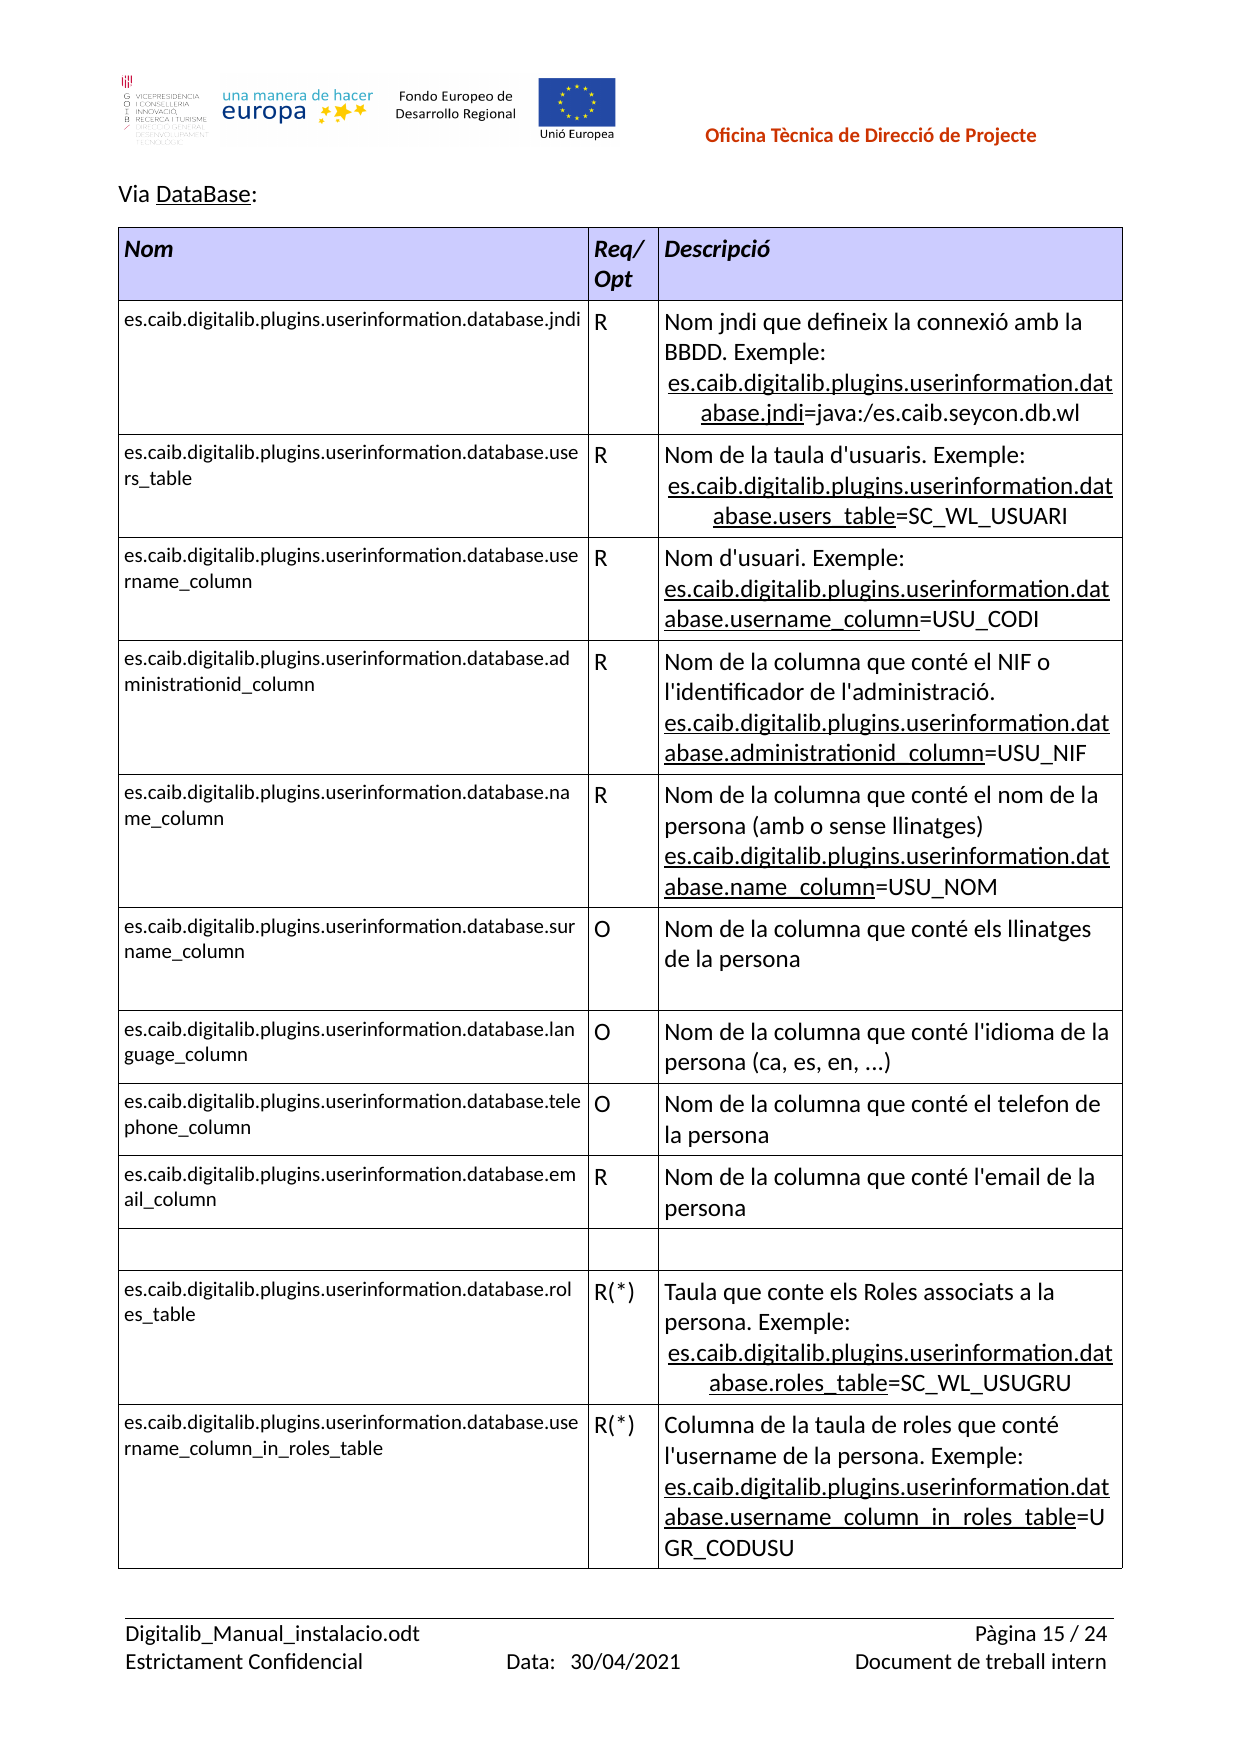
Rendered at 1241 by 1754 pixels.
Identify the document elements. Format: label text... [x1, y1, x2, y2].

table_cell [589, 1229, 658, 1270]
text Via DataBase: [118, 178, 1122, 208]
table_cell Nom de la columna que conté el nom de la persona (amb o sense llinatges) es.caib.digitalib.plugins.userinformation.database.name_column=USU_NOM [659, 775, 1122, 907]
table_cell Nom de la columna que conté els llinatges de la persona [659, 908, 1122, 1010]
table_cell Taula que conte els Roles associats a la persona. Exemple: es.caib.digitalib.plugins.userinformation.database.roles_table=SC_WL_USUGRU [659, 1271, 1122, 1404]
table_header Nom [119, 228, 588, 300]
table_cell R [589, 538, 658, 640]
table_cell es.caib.digitalib.plugins.userinformation.database.language_column [119, 1011, 588, 1083]
table_cell O [589, 1011, 658, 1083]
table_cell Nom de la columna que conté el telefon de la persona [659, 1084, 1122, 1155]
table_cell es.caib.digitalib.plugins.userinformation.database.jndi [119, 301, 588, 433]
table_cell Nom de la taula d'usuaris. Exemple: es.caib.digitalib.plugins.userinformation.database.users_table=SC_WL_USUARI [659, 435, 1122, 537]
table_cell Nom d'usuari. Exemple: es.caib.digitalib.plugins.userinformation.database.username_column=USU_CODI [659, 538, 1122, 640]
table_cell es.caib.digitalib.plugins.userinformation.database.username_column_in_roles_table [119, 1405, 588, 1568]
table_cell Nom de la columna que conté el NIF o l'identificador de l'administració. es.caib.digitalib.plugins.userinformation.database.administrationid_column=USU_NIF [659, 641, 1122, 773]
table_cell [119, 1229, 588, 1270]
table_cell R(*) [589, 1271, 658, 1404]
table_header Req/Opt [589, 228, 658, 300]
table_cell es.caib.digitalib.plugins.userinformation.database.administrationid_column [119, 641, 588, 773]
table_cell R [589, 775, 658, 907]
table_header Descripció [659, 228, 1122, 300]
table_cell es.caib.digitalib.plugins.userinformation.database.name_column [119, 775, 588, 907]
table_cell Nom jndi que defineix la connexió amb la BBDD. Exemple: es.caib.digitalib.plugins.userinformation.database.jndi=java:/es.caib.seycon.db.wl [659, 301, 1122, 433]
table_cell es.caib.digitalib.plugins.userinformation.database.roles_table [119, 1271, 588, 1404]
table_cell R [589, 641, 658, 773]
table_cell Nom de la columna que conté l'idioma de la persona (ca, es, en, ...) [659, 1011, 1122, 1083]
table_cell Nom de la columna que conté l'email de la persona [659, 1156, 1122, 1228]
table_cell es.caib.digitalib.plugins.userinformation.database.email_column [119, 1156, 588, 1228]
picture [118, 73, 213, 147]
table_cell es.caib.digitalib.plugins.userinformation.database.users_table [119, 435, 588, 537]
table_cell es.caib.digitalib.plugins.userinformation.database.surname_column [119, 908, 588, 1010]
table_cell R [589, 435, 658, 537]
table_cell [659, 1229, 1122, 1270]
table_cell O [589, 1084, 658, 1155]
table_cell R [589, 301, 658, 433]
table_cell Columna de la taula de roles que conté l'username de la persona. Exemple: es.caib.digitalib.plugins.userinformation.database.username_column_in_roles_table=UGR_CODUSU [659, 1405, 1122, 1568]
table_cell O [589, 908, 658, 1010]
table_cell es.caib.digitalib.plugins.userinformation.database.username_column [119, 538, 588, 640]
picture [219, 73, 621, 147]
table_cell R [589, 1156, 658, 1228]
table_cell es.caib.digitalib.plugins.userinformation.database.telephone_column [119, 1084, 588, 1155]
table_cell R(*) [589, 1405, 658, 1568]
